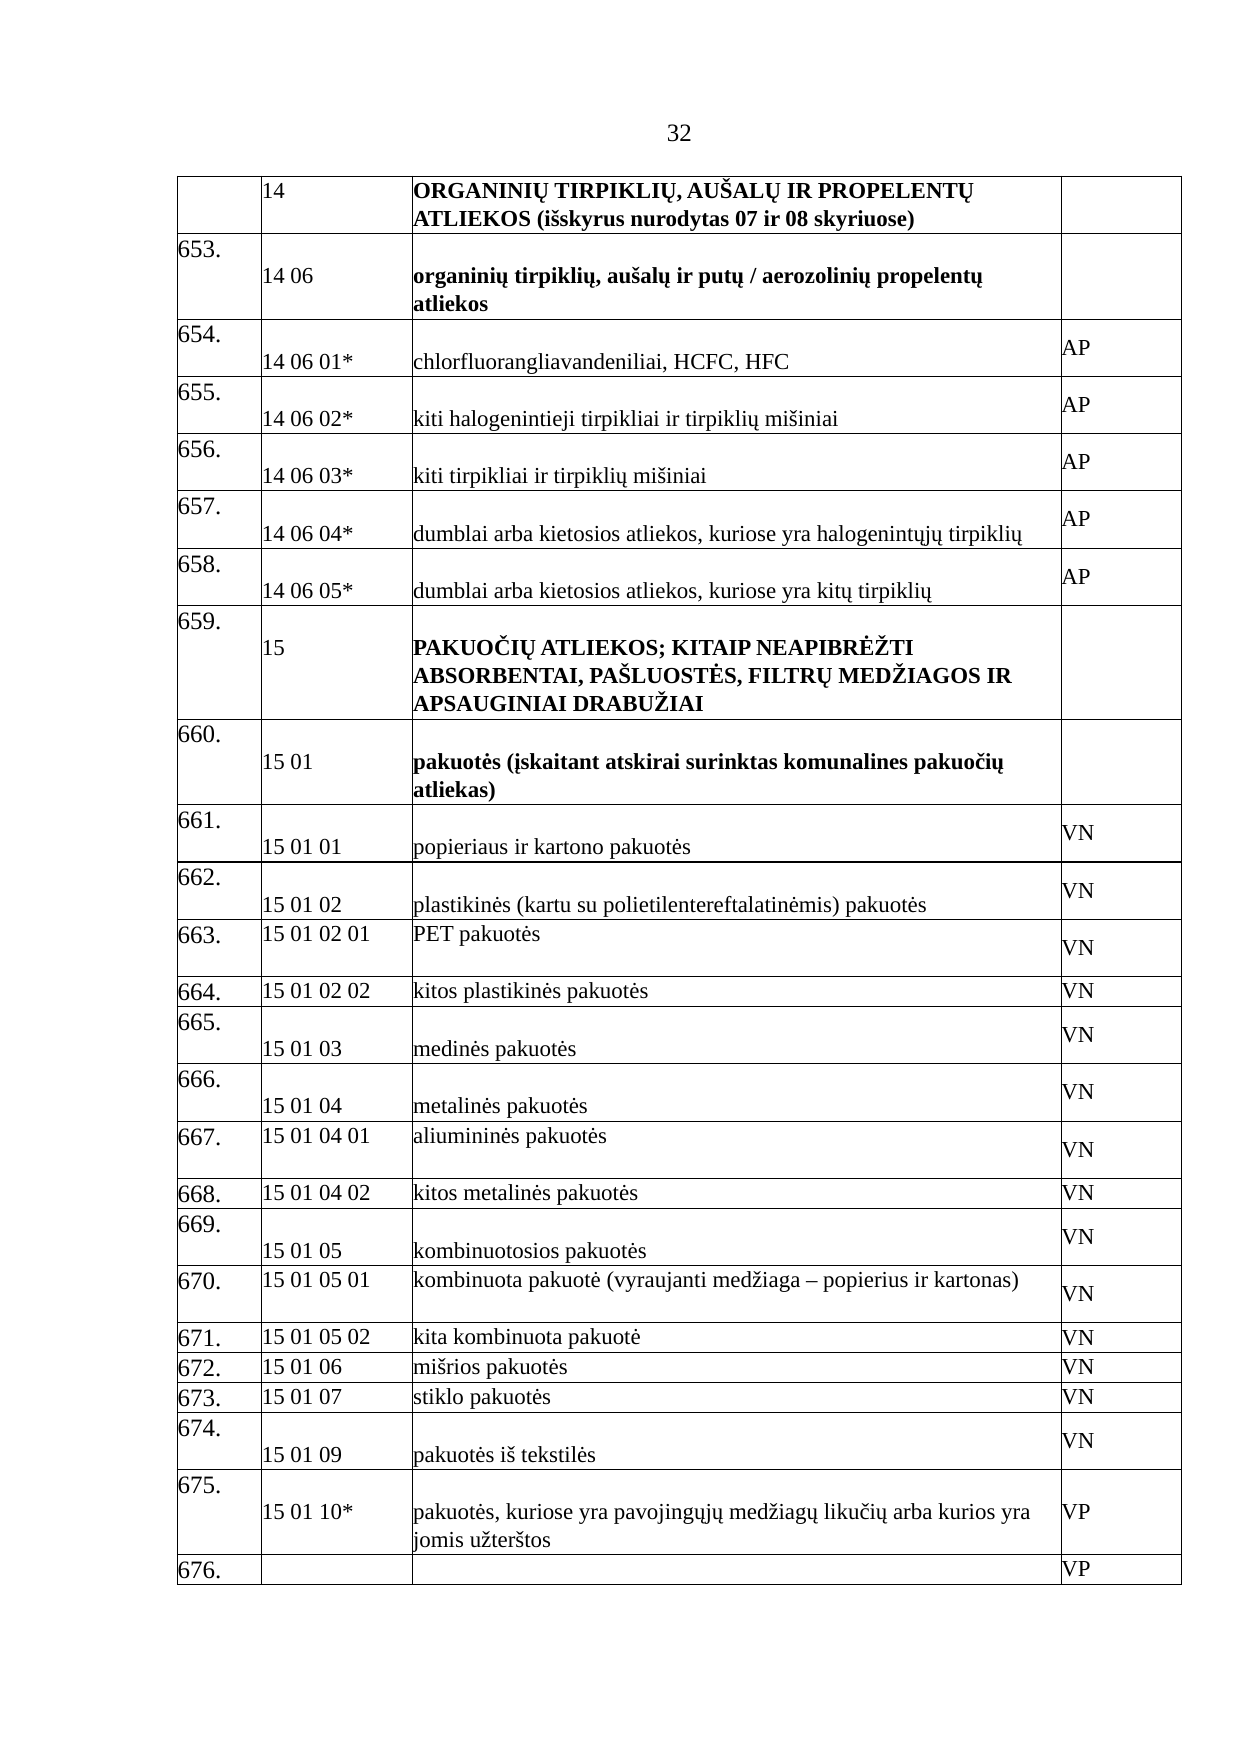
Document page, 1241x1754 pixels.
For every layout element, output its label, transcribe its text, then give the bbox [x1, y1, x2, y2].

table_cell kitos metalinės pakuotės [413, 1179, 1061, 1208]
table_cell aliumininės pakuotės [413, 1122, 1061, 1178]
table_cell 15 01 04 02 [262, 1179, 412, 1208]
table_cell VN [1062, 805, 1181, 861]
table_cell 671. [178, 1323, 261, 1352]
table_cell 15 01 01 [262, 805, 412, 861]
table_cell 15 01 04 [262, 1064, 412, 1121]
table_cell mišrios pakuotės [413, 1353, 1061, 1382]
table_cell 658. [178, 549, 261, 605]
table_cell 659. [178, 606, 261, 718]
table_cell VN [1062, 1323, 1181, 1352]
table_cell [1062, 720, 1181, 804]
table_cell [178, 177, 261, 233]
table_cell 14 06 [262, 234, 412, 318]
table_cell 673. [178, 1383, 261, 1412]
table_cell VN [1062, 1007, 1181, 1063]
table_cell 15 01 02 02 [262, 977, 412, 1006]
table_cell popieriaus ir kartono pakuotės [413, 805, 1061, 861]
table_cell organinių tirpiklių, aušalų ir putų / aerozolinių propelentų atliekos [413, 234, 1061, 318]
table_cell ORGANINIŲ TIRPIKLIŲ, AUŠALŲ IR PROPELENTŲ ATLIEKOS (išskyrus nurodytas 07 ir 08 skyriuose) [413, 177, 1061, 233]
table_cell 15 01 10* [262, 1470, 412, 1554]
table_cell 672. [178, 1353, 261, 1382]
table_cell kitos plastikinės pakuotės [413, 977, 1061, 1006]
table_cell 657. [178, 491, 261, 548]
table_cell 14 [262, 177, 412, 233]
table_cell chlorfluorangliavandeniliai, HCFC, HFC [413, 320, 1061, 376]
table_cell kombinuotosios pakuotės [413, 1209, 1061, 1265]
table_cell VN [1062, 977, 1181, 1006]
table_cell VN [1062, 863, 1181, 919]
table_cell 15 01 07 [262, 1383, 412, 1412]
table_cell VN [1062, 1122, 1181, 1178]
table_cell dumblai arba kietosios atliekos, kuriose yra kitų tirpiklių [413, 549, 1061, 605]
table_cell VN [1062, 1209, 1181, 1265]
table_cell 675. [178, 1470, 261, 1554]
table_cell 14 06 02* [262, 377, 412, 433]
table_cell 654. [178, 320, 261, 376]
table_cell [413, 1555, 1061, 1584]
table_cell 660. [178, 720, 261, 804]
table_cell 15 01 09 [262, 1413, 412, 1469]
table_cell 668. [178, 1179, 261, 1208]
table_cell plastikinės (kartu su polietilentereftalatinėmis) pakuotės [413, 863, 1061, 919]
table_cell [262, 1555, 412, 1584]
table_cell VN [1062, 1179, 1181, 1208]
table_cell 15 01 [262, 720, 412, 804]
table_cell pakuotės iš tekstilės [413, 1413, 1061, 1469]
table_cell 653. [178, 234, 261, 318]
table_cell 661. [178, 805, 261, 861]
table_cell 655. [178, 377, 261, 433]
table_cell 666. [178, 1064, 261, 1121]
table_cell 15 01 02 01 [262, 920, 412, 976]
table_cell AP [1062, 377, 1181, 433]
table_cell 676. [178, 1555, 261, 1584]
table_cell medinės pakuotės [413, 1007, 1061, 1063]
table_cell VN [1062, 1064, 1181, 1121]
table_cell 674. [178, 1413, 261, 1469]
table_cell 15 01 05 01 [262, 1266, 412, 1322]
table_cell VN [1062, 1413, 1181, 1469]
table_cell pakuotės, kuriose yra pavojingųjų medžiagų likučių arba kurios yra jomis užterštos [413, 1470, 1061, 1554]
table_cell VN [1062, 1383, 1181, 1412]
table_cell 14 06 05* [262, 549, 412, 605]
table_cell AP [1062, 491, 1181, 548]
table_cell 663. [178, 920, 261, 976]
table_cell dumblai arba kietosios atliekos, kuriose yra halogenintųjų tirpiklių [413, 491, 1061, 548]
table_cell 15 01 06 [262, 1353, 412, 1382]
table_cell [1062, 234, 1181, 318]
table_cell 15 01 05 02 [262, 1323, 412, 1352]
table_cell 15 01 05 [262, 1209, 412, 1265]
table_cell 670. [178, 1266, 261, 1322]
table_cell 14 06 03* [262, 434, 412, 490]
table_cell [1062, 177, 1181, 233]
table_cell 15 01 03 [262, 1007, 412, 1063]
table_cell PET pakuotės [413, 920, 1061, 976]
table_cell 665. [178, 1007, 261, 1063]
table_cell kiti halogenintieji tirpikliai ir tirpiklių mišiniai [413, 377, 1061, 433]
table_cell 14 06 01* [262, 320, 412, 376]
table_cell 669. [178, 1209, 261, 1265]
table_cell [1062, 606, 1181, 718]
table_cell VN [1062, 920, 1181, 976]
table_cell 15 01 04 01 [262, 1122, 412, 1178]
table_cell PAKUOČIŲ ATLIEKOS; KITAIP NEAPIBRĖŽTI ABSORBENTAI, PAŠLUOSTĖS, FILTRŲ MEDŽIAGOS IR APSAUGINIAI DRABUŽIAI [413, 606, 1061, 718]
table_cell 664. [178, 977, 261, 1006]
table_cell AP [1062, 320, 1181, 376]
table_cell stiklo pakuotės [413, 1383, 1061, 1412]
table_cell 15 01 02 [262, 863, 412, 919]
table_cell 15 [262, 606, 412, 718]
table_cell kiti tirpikliai ir tirpiklių mišiniai [413, 434, 1061, 490]
table_cell AP [1062, 549, 1181, 605]
table_cell VP [1062, 1470, 1181, 1554]
table_cell metalinės pakuotės [413, 1064, 1061, 1121]
table_cell 667. [178, 1122, 261, 1178]
table_cell kita kombinuota pakuotė [413, 1323, 1061, 1352]
table_cell 656. [178, 434, 261, 490]
table_cell 662. [178, 863, 261, 919]
table_cell VN [1062, 1266, 1181, 1322]
table_cell AP [1062, 434, 1181, 490]
table_cell kombinuota pakuotė (vyraujanti medžiaga – popierius ir kartonas) [413, 1266, 1061, 1322]
table_cell pakuotės (įskaitant atskirai surinktas komunalines pakuočių atliekas) [413, 720, 1061, 804]
table_cell VP [1062, 1555, 1181, 1584]
table_cell VN [1062, 1353, 1181, 1382]
table_cell 14 06 04* [262, 491, 412, 548]
